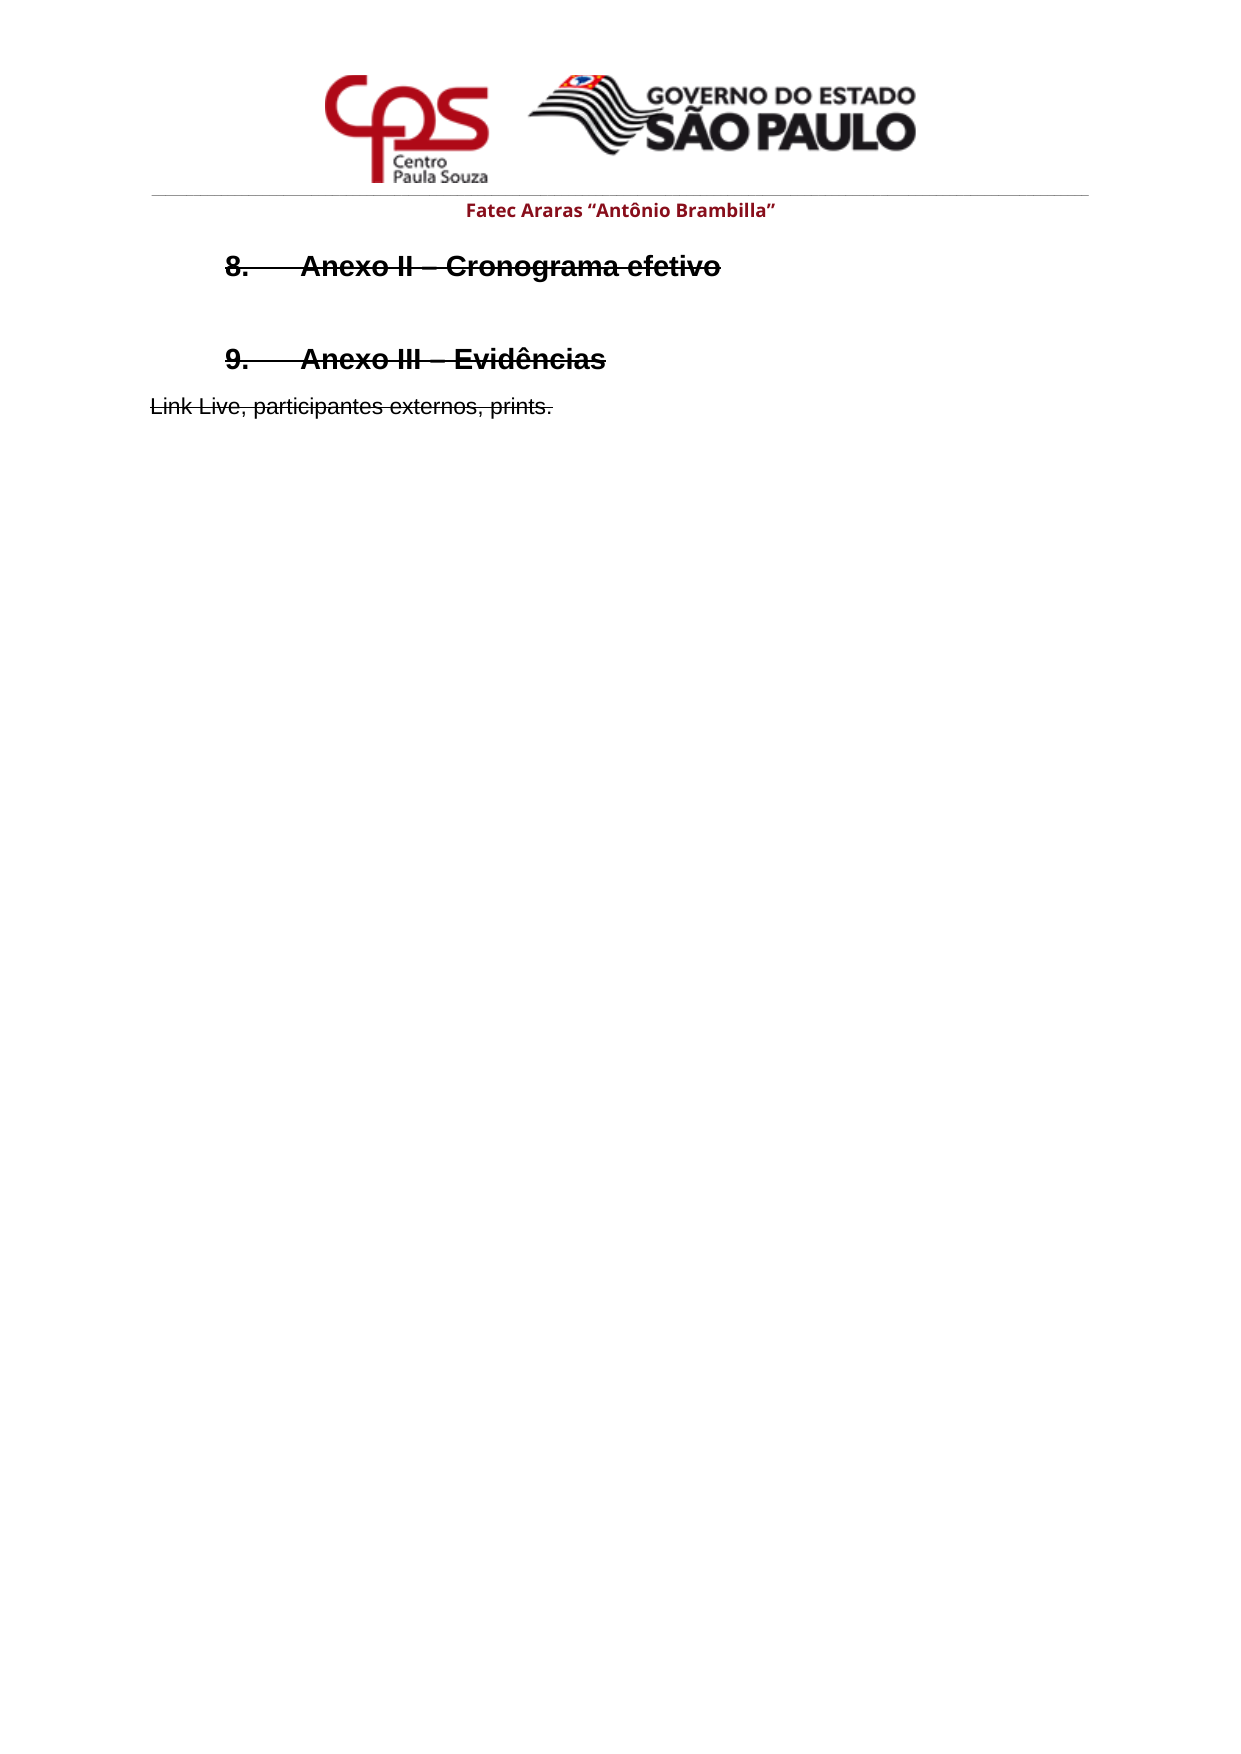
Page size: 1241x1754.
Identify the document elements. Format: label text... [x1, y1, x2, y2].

subtitle Anexo II – Cronograma efetivo [225, 249, 1091, 283]
subtitle Anexo III – Evidências [225, 342, 1091, 375]
text Link Live, participantes externos, prints. [150, 393, 1091, 419]
picture [325, 75, 916, 183]
